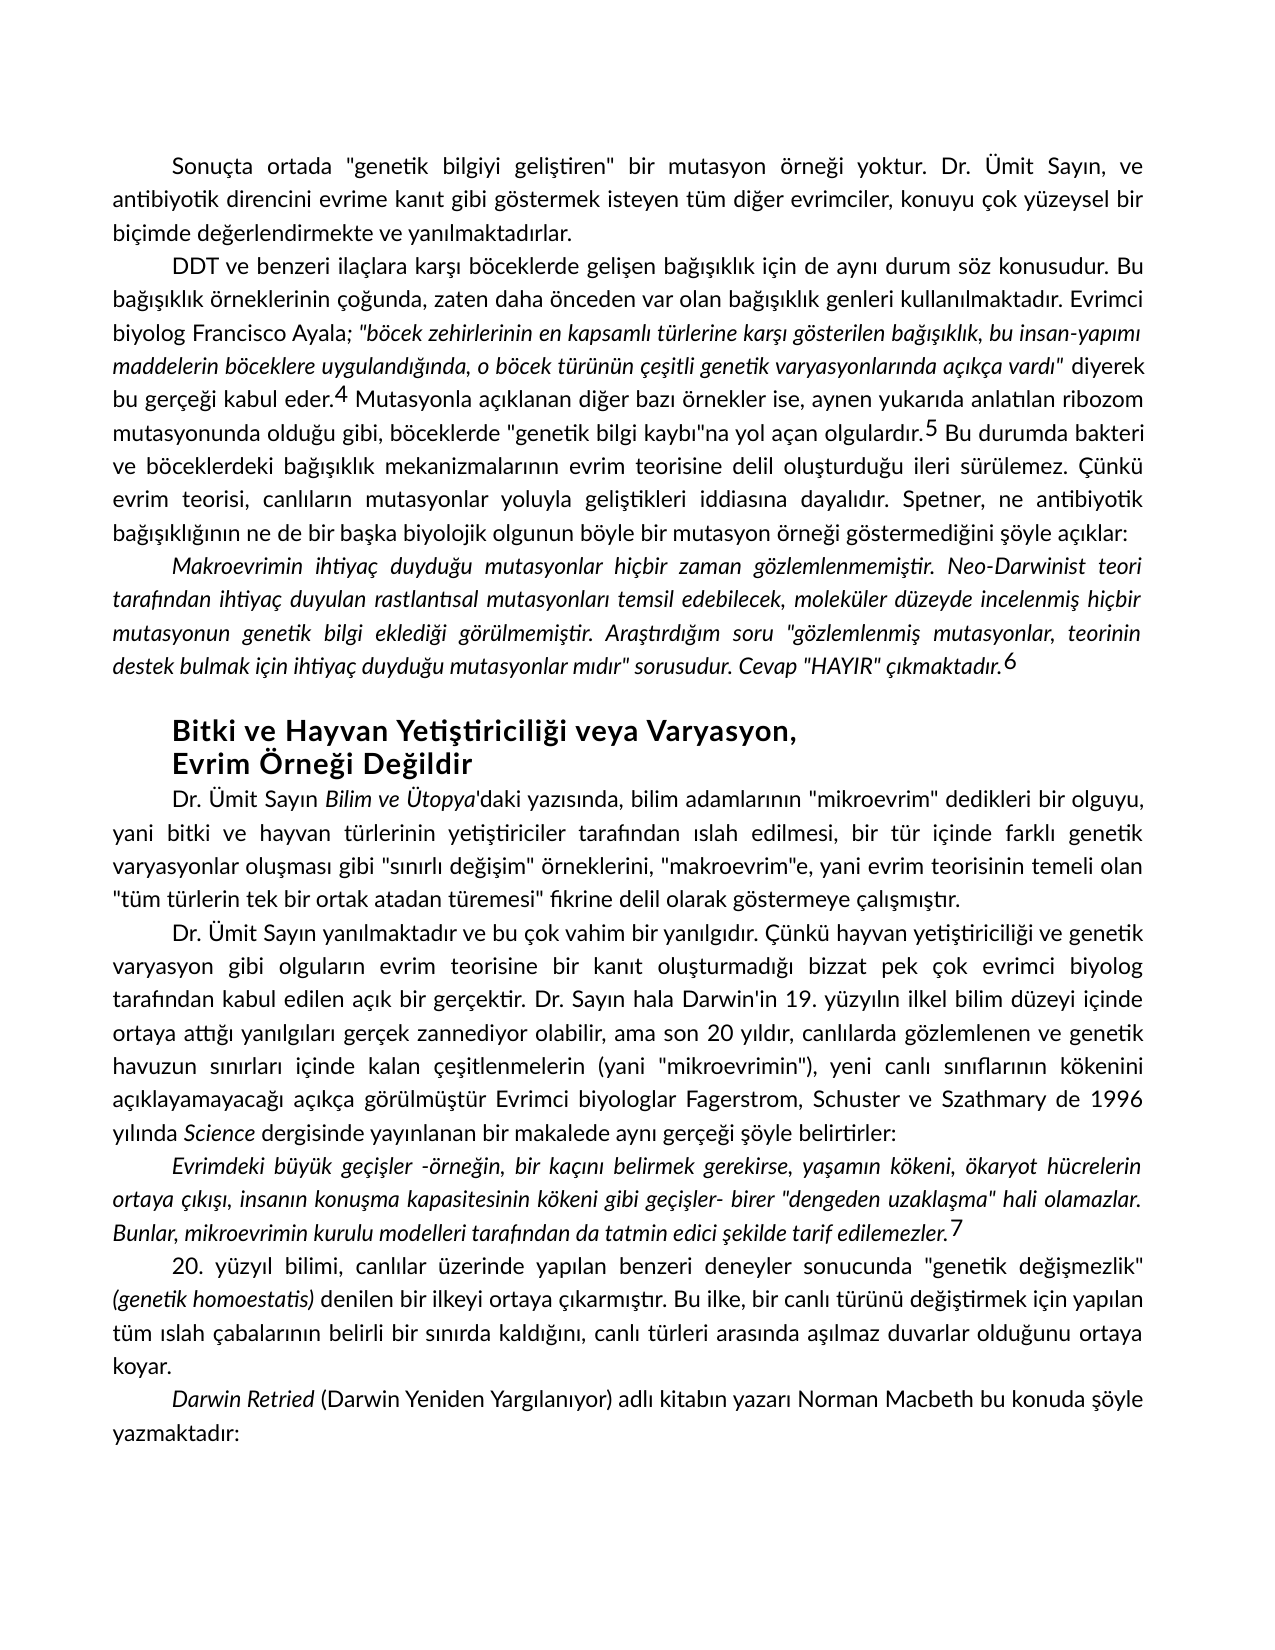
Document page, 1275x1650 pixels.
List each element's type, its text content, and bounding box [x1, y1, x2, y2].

text DDT ve benzeri ilaçlara karşı böceklerde gelişen bağışıklık için de aynı durum söz konusudur. Bu bağışıklık örneklerinin çoğunda, zaten daha önceden var olan bağışıklık genleri kullanılmaktadır. Evrimci biyolog Francisco Ayala; "böcek zehirlerinin en kapsamlı türlerine karşı gösterilen bağışıklık, bu insan-yapımı maddelerin böceklere uygulandığında, o böcek türünün çeşitli genetik varyasyonlarında açıkça vardı" diyerek bu gerçeği kabul eder.4 Mutasyonla açıklanan diğer bazı örnekler ise, aynen yukarıda anlatılan ribozom mutasyonunda olduğu gibi, böceklerde "genetik bilgi kaybı"na yol açan olgulardır.5 Bu durumda bakteri ve böceklerdeki bağışıklık mekanizmalarının evrim teorisine delil oluşturduğu ileri sürülemez. Çünkü evrim teorisi, canlıların mutasyonlar yoluyla geliştikleri iddiasına dayalıdır. Spetner, ne antibiyotik bağışıklığının ne de bir başka biyolojik olgunun böyle bir mutasyon örneği göstermediğini şöyle açıklar: [112, 248, 1145, 548]
text Makroevrimin ihtiyaç duyduğu mutasyonlar hiçbir zaman gözlemlenmemiştir. Neo-Darwinist teori tarafından ihtiyaç duyulan rastlantısal mutasyonları temsil edebilecek, moleküler düzeyde incelenmiş hiçbir mutasyonun genetik bilgi eklediği görülmemiştir. Araştırdığım soru "gözlemlenmiş mutasyonlar, teorinin destek bulmak için ihtiyaç duyduğu mutasyonlar mıdır" sorusudur. Cevap "HAYIR" çıkmaktadır.6 [112, 548, 1145, 681]
text Bitki ve Hayvan Yetiştiriciliği veya Varyasyon, [112, 714, 1145, 748]
text Dr. Ümit Sayın Bilim ve Ütopya'daki yazısında, bilim adamlarının "mikroevrim" dedikleri bir olguyu, yani bitki ve hayvan türlerinin yetiştiriciler tarafından ıslah edilmesi, bir tür içinde farklı genetik varyasyonlar oluşması gibi "sınırlı değişim" örneklerini, "makroevrim"e, yani evrim teorisinin temeli olan "tüm türlerin tek bir ortak atadan türemesi" fikrine delil olarak göstermeye çalışmıştır. [112, 781, 1145, 914]
text Darwin Retried (Darwin Yeniden Yargılanıyor) adlı kitabın yazarı Norman Macbeth bu konuda şöyle yazmaktadır: [112, 1381, 1145, 1448]
text Evrimdeki büyük geçişler -örneğin, bir kaçını belirmek gerekirse, yaşamın kökeni, ökaryot hücrelerin ortaya çıkışı, insanın konuşma kapasitesinin kökeni gibi geçişler- birer "dengeden uzaklaşma" hali olamazlar. Bunlar, mikroevrimin kurulu modelleri tarafından da tatmin edici şekilde tarif edilemezler.7 [112, 1148, 1145, 1248]
text Sonuçta ortada "genetik bilgiyi geliştiren" bir mutasyon örneği yoktur. Dr. Ümit Sayın, ve antibiyotik direncini evrime kanıt gibi göstermek isteyen tüm diğer evrimciler, konuyu çok yüzeysel bir biçimde değerlendirmekte ve yanılmaktadırlar. [112, 148, 1145, 248]
text Dr. Ümit Sayın yanılmaktadır ve bu çok vahim bir yanılgıdır. Çünkü hayvan yetiştiriciliği ve genetik varyasyon gibi olguların evrim teorisine bir kanıt oluşturmadığı bizzat pek çok evrimci biyolog tarafından kabul edilen açık bir gerçektir. Dr. Sayın hala Darwin'in 19. yüzyılın ilkel bilim düzeyi içinde ortaya attığı yanılgıları gerçek zannediyor olabilir, ama son 20 yıldır, canlılarda gözlemlenen ve genetik havuzun sınırları içinde kalan çeşitlenmelerin (yani "mikroevrimin"), yeni canlı sınıflarının kökenini açıklayamayacağı açıkça görülmüştür Evrimci biyologlar Fagerstrom, Schuster ve Szathmary de 1996 yılında Science dergisinde yayınlanan bir makalede aynı gerçeği şöyle belirtirler: [112, 914, 1145, 1148]
text Evrim Örneği Değildir [112, 748, 1145, 781]
text 20. yüzyıl bilimi, canlılar üzerinde yapılan benzeri deneyler sonucunda "genetik değişmezlik" (genetik homoestatis) denilen bir ilkeyi ortaya çıkarmıştır. Bu ilke, bir canlı türünü değiştirmek için yapılan tüm ıslah çabalarının belirli bir sınırda kaldığını, canlı türleri arasında aşılmaz duvarlar olduğunu ortaya koyar. [112, 1248, 1145, 1381]
